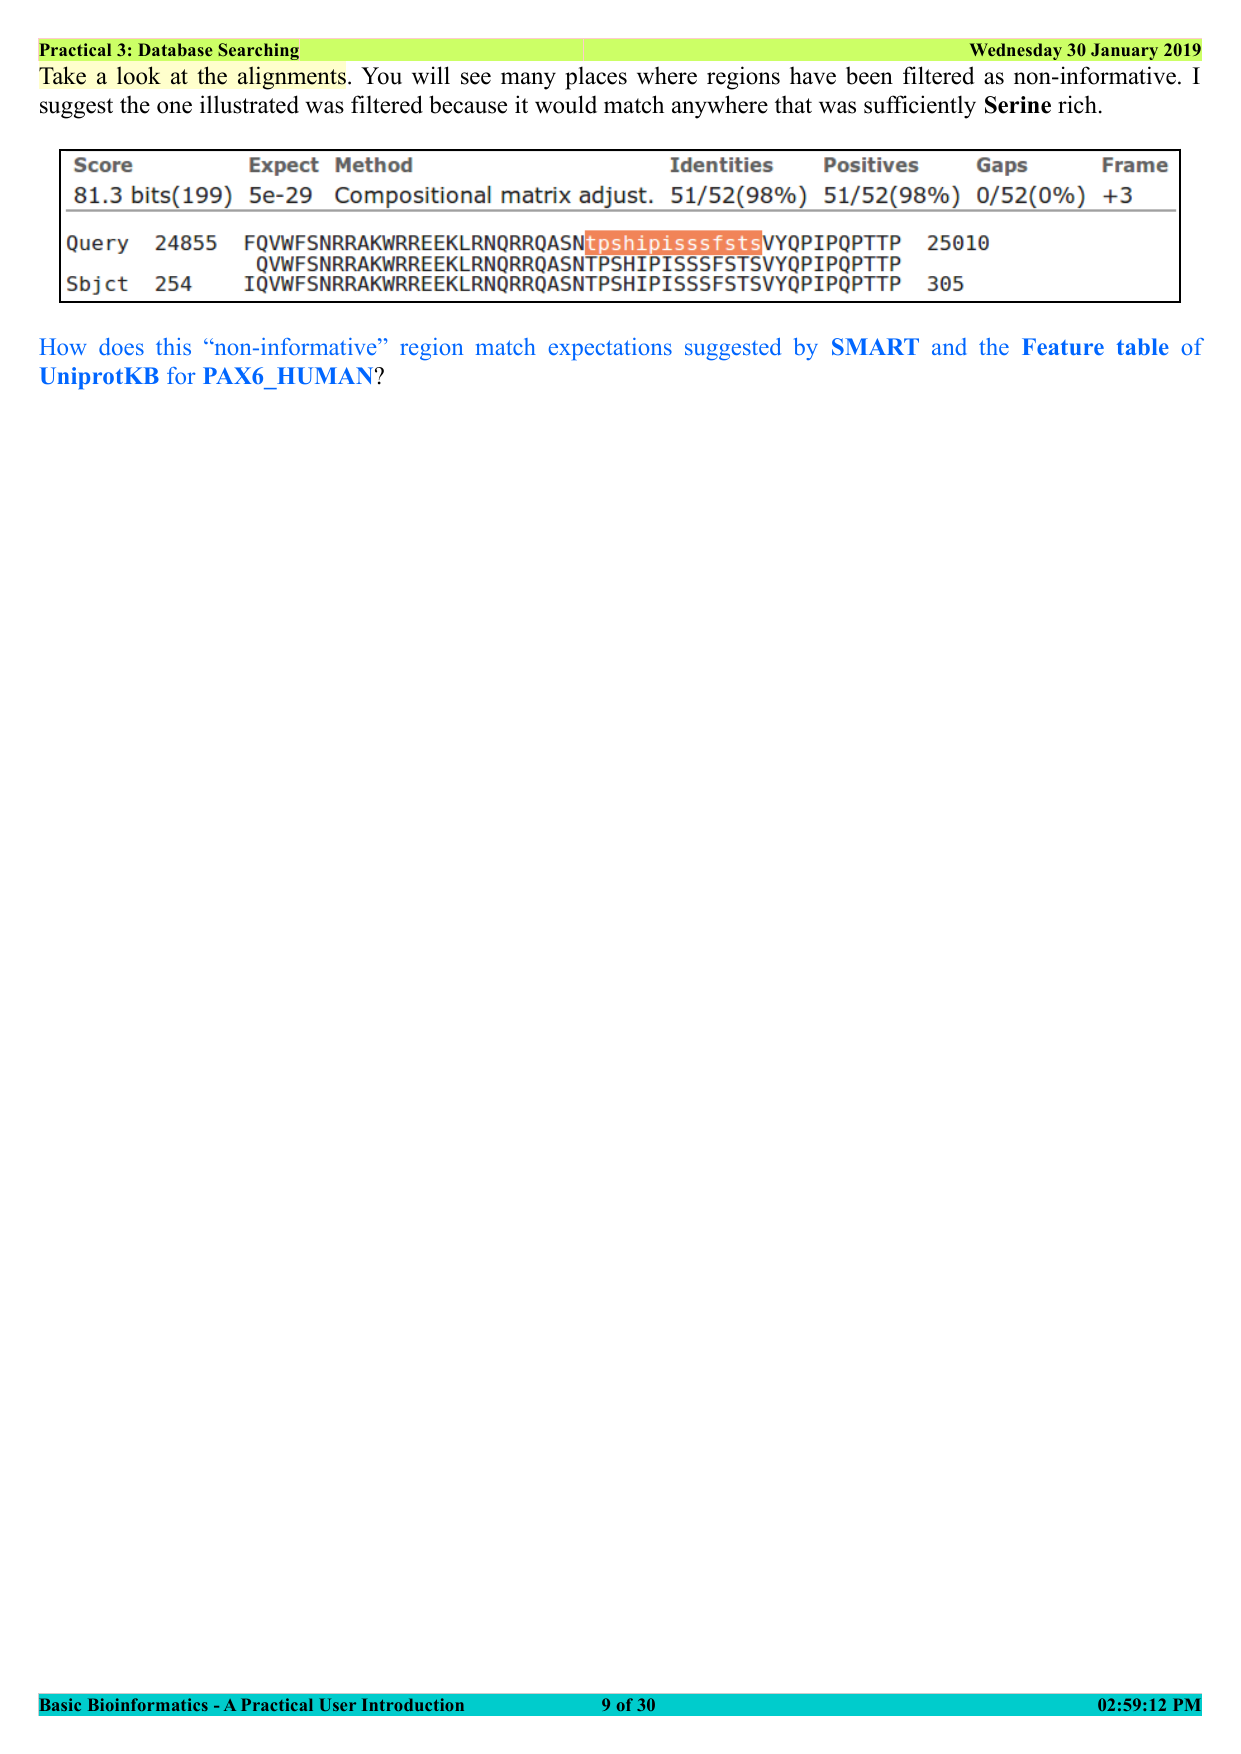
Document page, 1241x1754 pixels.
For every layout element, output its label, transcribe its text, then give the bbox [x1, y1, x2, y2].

picture [61, 151, 1179, 301]
text Take a look at the alignments. You will see many places where regions have been filtered as non-informative. I suggest the one illustrated was filtered because it would match anywhere that was sufficiently Serine rich. [38, 61, 1202, 119]
text How does this “non-informative” region match expectations suggested by SMART and the Feature table of UniprotKB for PAX6_HUMAN? [38, 301, 1202, 390]
